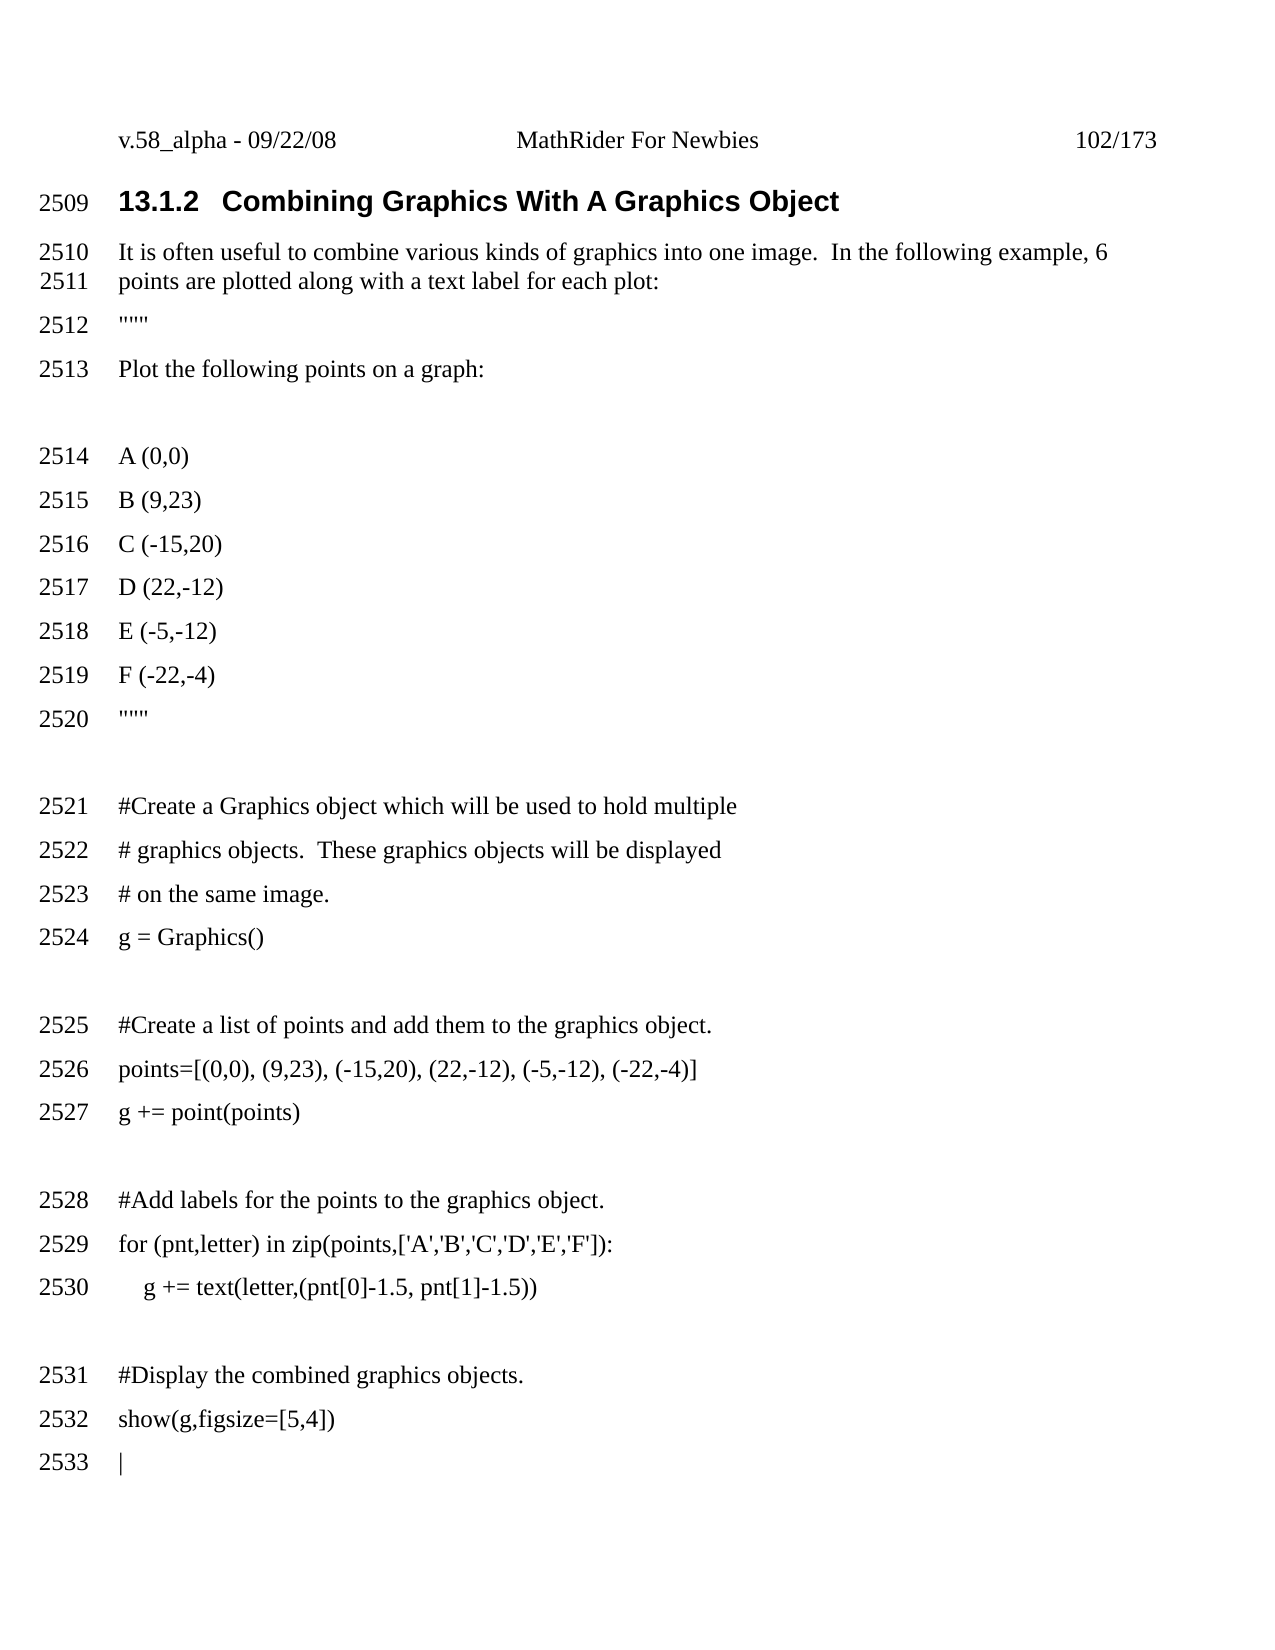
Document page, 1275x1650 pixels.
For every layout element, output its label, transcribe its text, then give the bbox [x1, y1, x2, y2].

text points=[(0,0), (9,23), (-15,20), (22,-12), (-5,-12), (-22,-4)] [118, 1054, 1157, 1082]
text #Create a list of points and add them to the graphics object. [118, 1010, 1157, 1039]
subtitle Combining Graphics With A Graphics Object [118, 184, 1157, 217]
text # graphics objects. These graphics objects will be displayed [118, 835, 1157, 864]
text g += text(letter,(pnt[0]-1.5, pnt[1]-1.5)) [118, 1272, 1157, 1301]
text #Display the combined graphics objects. [118, 1360, 1157, 1389]
text F (-22,-4) [118, 660, 1157, 689]
text C (-15,20) [118, 529, 1157, 557]
text | [118, 1447, 1157, 1476]
text A (0,0) [118, 441, 1157, 470]
text g = Graphics() [118, 922, 1157, 951]
text """ [118, 704, 1157, 732]
text """ [118, 310, 1157, 339]
text #Add labels for the points to the graphics object. [118, 1185, 1157, 1214]
text g += point(points) [118, 1097, 1157, 1126]
text It is often useful to combine various kinds of graphics into one image. In the following example, 6 points are plotted along with a text label for each plot: [118, 237, 1157, 295]
text D (22,-12) [118, 572, 1157, 601]
text Plot the following points on a graph: [118, 354, 1157, 382]
text #Create a Graphics object which will be used to hold multiple [118, 791, 1157, 820]
text E (-5,-12) [118, 616, 1157, 645]
text # on the same image. [118, 879, 1157, 907]
text show(g,figsize=[5,4]) [118, 1404, 1157, 1432]
text for (pnt,letter) in zip(points,['A','B','C','D','E','F']): [118, 1229, 1157, 1257]
text B (9,23) [118, 485, 1157, 514]
